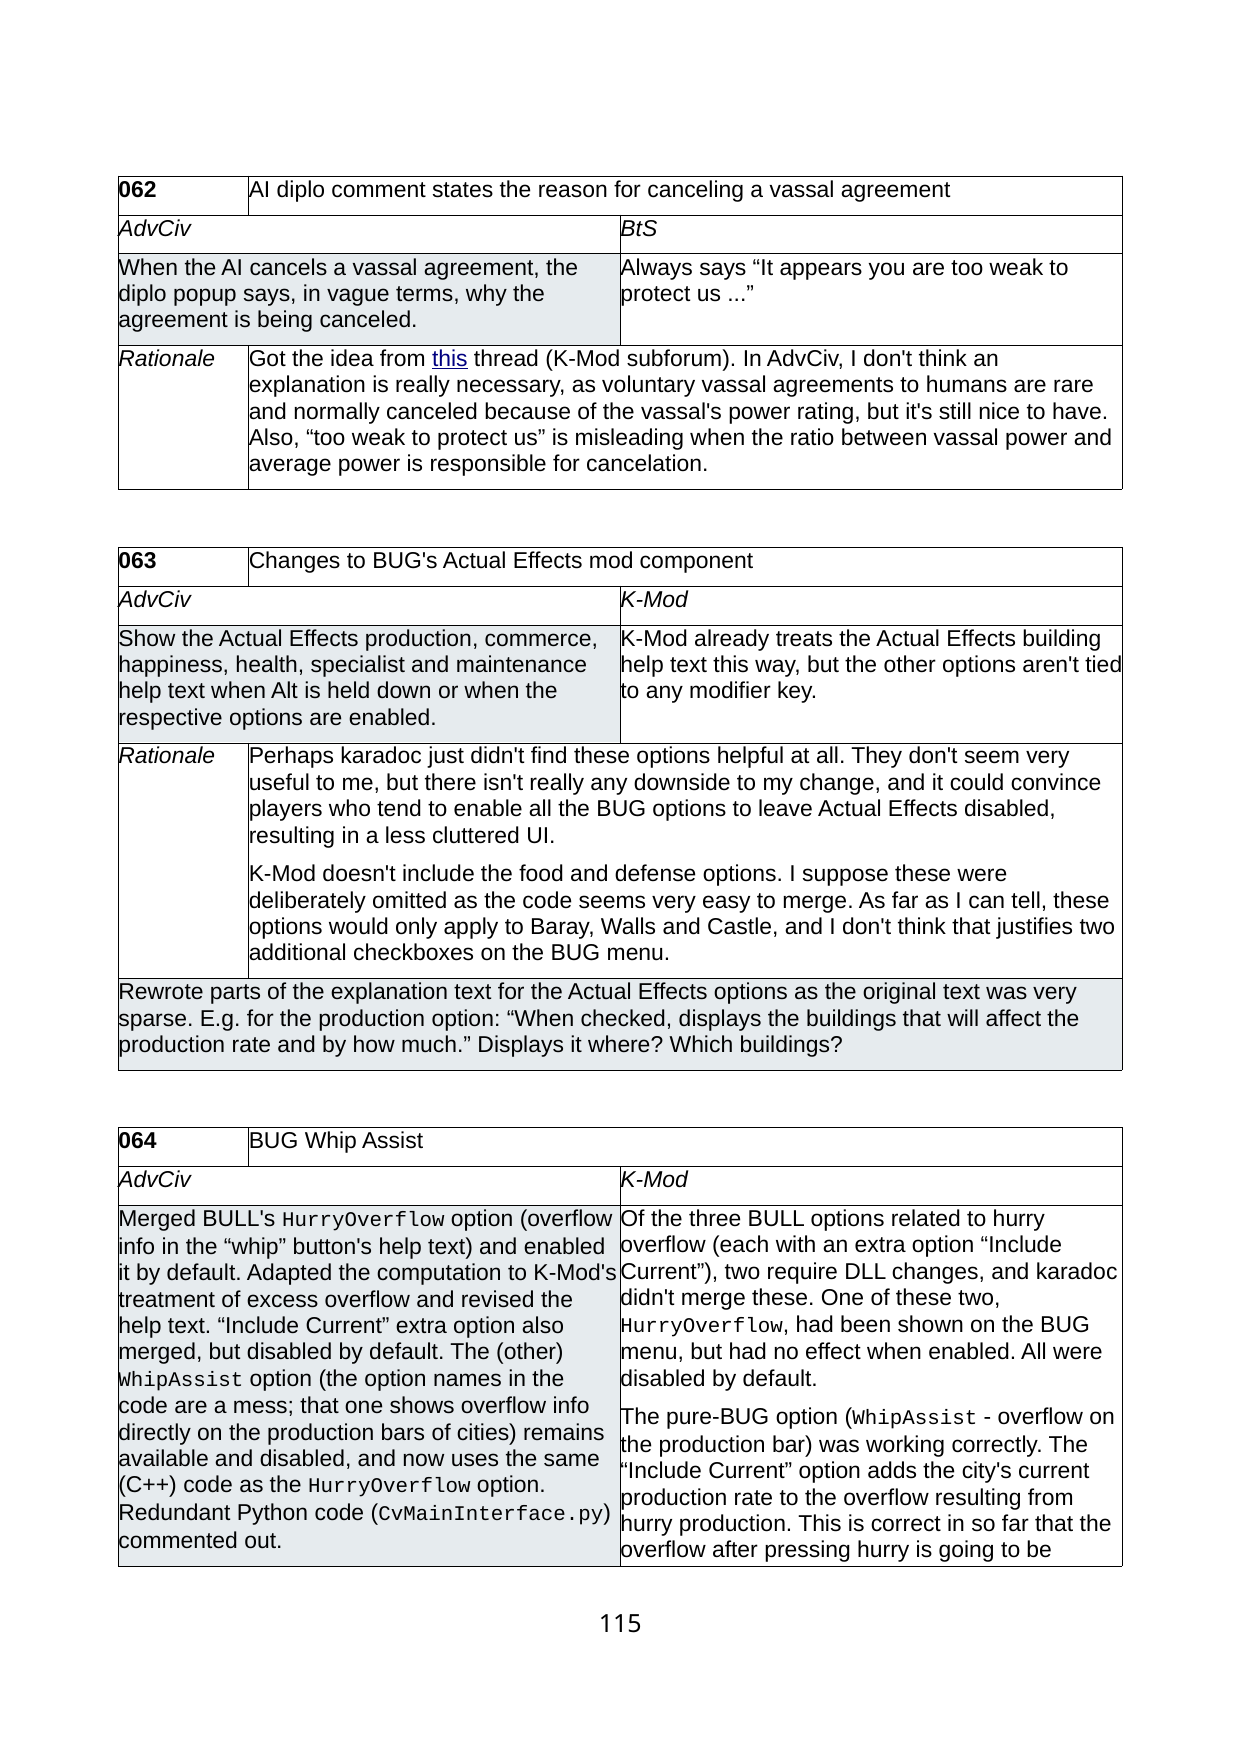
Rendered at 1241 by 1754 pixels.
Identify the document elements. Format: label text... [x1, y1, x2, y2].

table_cell AdvCiv [119, 1167, 620, 1205]
table_cell Rationale [119, 744, 248, 978]
table_header 062 [119, 177, 248, 214]
table_cell Got the idea from this thread (K-Mod subforum). In AdvCiv, I don't think an explanation is really necessary, as voluntary vassal agreements to humans are rare and normally canceled because of the vassal's power rating, but it's still nice to have. Also, “too weak to protect us” is misleading when the ratio between vassal power and average power is responsible for cancelation. [249, 346, 1122, 489]
table_cell Rewrote parts of the explanation text for the Actual Effects options as the original text was very sparse. E.g. for the production option: “When checked, displays the buildings that will affect the production rate and by how much.” Displays it where? Which buildings? [119, 979, 1122, 1070]
table_cell Merged BULL's HurryOverflow option (overflow info in the “whip” button's help text) and enabled it by default. Adapted the computation to K-Mod's treatment of excess overflow and revised the help text. “Include Current” extra option also merged, but disabled by default. The (other) WhipAssist option (the option names in the code are a mess; that one shows overflow info directly on the production bars of cities) remains available and disabled, and now uses the same (C++) code as the HurryOverflow option. Redundant Python code (CvMainInterface.py) commented out. [119, 1206, 620, 1566]
table_header Changes to BUG's Actual Effects mod component [249, 548, 1122, 586]
table_cell BtS [621, 216, 1122, 253]
table_header AI diplo comment states the reason for canceling a vassal agreement [249, 177, 1122, 214]
table_cell Show the Actual Effects production, commerce, happiness, health, specialist and maintenance help text when Alt is held down or when the respective options are enabled. [119, 626, 620, 742]
table_cell K-Mod [621, 1167, 1122, 1205]
table_cell K-Mod already treats the Actual Effects building help text this way, but the other options aren't tied to any modifier key. [621, 626, 1122, 742]
table_cell AdvCiv [119, 587, 620, 624]
table_cell Perhaps karadoc just didn't find these options helpful at all. They don't seem very useful to me, but there isn't really any downside to my change, and it could convince players who tend to enable all the BUG options to leave Actual Effects disabled, resulting in a less cluttered UI. K-Mod doesn't include the food and defense options. I suppose these were deliberately omitted as the code seems very easy to merge. As far as I can tell, these options would only apply to Baray, Walls and Castle, and I don't think that justifies two additional checkboxes on the BUG menu. [249, 744, 1122, 978]
table_header 064 [119, 1128, 248, 1166]
table_cell AdvCiv [119, 216, 620, 253]
table_header BUG Whip Assist [249, 1128, 1122, 1166]
table_cell Rationale [119, 346, 248, 489]
table_cell Of the three BULL options related to hurry overflow (each with an extra option “Include Current”), two require DLL changes, and karadoc didn't merge these. One of these two, HurryOverflow, had been shown on the BUG menu, but had no effect when enabled. All were disabled by default. The pure-BUG option (WhipAssist - overflow on the production bar) was working correctly. The “Include Current” option adds the city's current production rate to the overflow resulting from hurry production. This is correct in so far that the overflow after pressing hurry is going to be [621, 1206, 1122, 1566]
table_cell Always says “It appears you are too weak to protect us ...” [621, 254, 1122, 345]
table_header 063 [119, 548, 248, 586]
table_cell K-Mod [621, 587, 1122, 624]
table_cell When the AI cancels a vassal agreement, the diplo popup says, in vague terms, why the agreement is being canceled. [119, 254, 620, 345]
